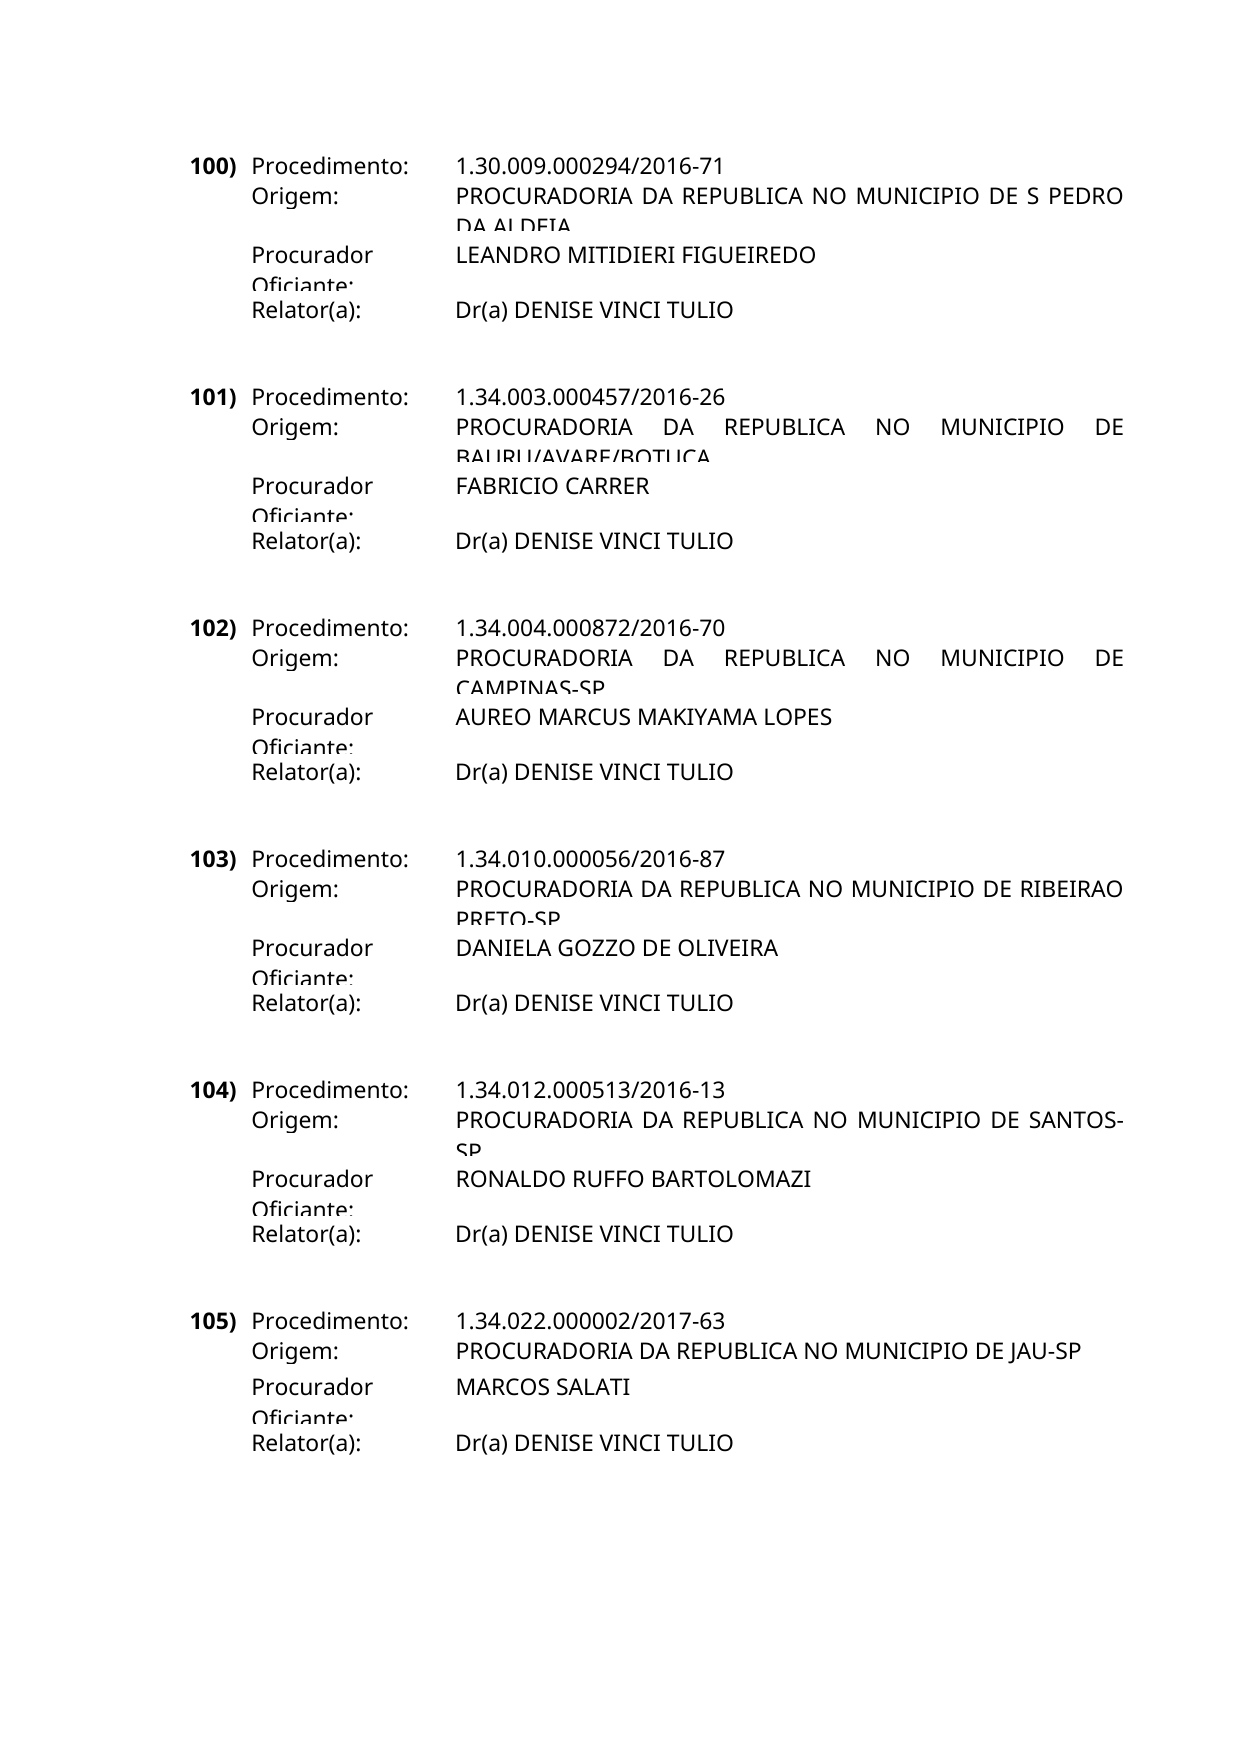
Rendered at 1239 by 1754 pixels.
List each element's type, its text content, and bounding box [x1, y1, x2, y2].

table_cell [189, 693, 251, 701]
table_cell [189, 786, 251, 843]
table_cell [1125, 612, 1239, 641]
table_cell [0, 231, 189, 238]
table_cell [455, 1248, 1124, 1305]
table_header [455, 0, 1124, 150]
table_cell [0, 440, 189, 462]
table_cell [0, 150, 189, 178]
table_cell Procurador Oficiante: [251, 470, 455, 522]
table_cell Procedimento: [251, 1074, 455, 1103]
table_cell [0, 381, 189, 409]
table_cell [455, 231, 1124, 238]
table_cell [1125, 239, 1239, 289]
table_cell [189, 294, 251, 324]
table_cell [1125, 1305, 1239, 1334]
table_cell [189, 924, 251, 932]
table_cell [189, 1155, 251, 1163]
table_cell DANIELA GOZZO DE OLIVEIRA [455, 932, 1124, 983]
table_cell [251, 209, 455, 231]
table_cell PROCURADORIA DA REPUBLICA NO MUNICIPIO DE JAU-SP [455, 1335, 1124, 1364]
table_cell [251, 671, 455, 693]
table_header [251, 0, 455, 150]
table_cell [189, 1248, 251, 1305]
table_cell 103) [189, 843, 251, 872]
table_cell [1125, 693, 1239, 701]
table_cell [189, 1104, 251, 1133]
table_cell [0, 756, 189, 786]
table_cell [0, 987, 189, 1017]
table_cell [189, 932, 251, 983]
table_cell PROCURADORIA DA REPUBLICA NO MUNICIPIO DE BAURU/AVARE/BOTUCA [455, 411, 1124, 462]
table_cell [189, 987, 251, 1017]
table_cell [0, 701, 189, 752]
table_cell [251, 231, 455, 238]
table_cell [1125, 209, 1239, 231]
table_cell [1125, 411, 1239, 439]
table_cell [0, 1364, 189, 1371]
table_cell AUREO MARCUS MAKIYAMA LOPES [455, 701, 1124, 752]
table_cell [1125, 1155, 1239, 1163]
table_cell [189, 701, 251, 752]
table_cell [189, 470, 251, 521]
table_cell [0, 555, 189, 612]
table_cell [1125, 843, 1239, 872]
table_cell [189, 642, 251, 671]
table_cell [1125, 1218, 1239, 1248]
table_cell FABRICIO CARRER [455, 470, 1124, 521]
table_cell [189, 671, 251, 693]
table_cell [0, 1427, 189, 1457]
table_cell [189, 1133, 251, 1155]
table_cell [0, 843, 189, 872]
table_cell 1.34.003.000457/2016-26 [455, 381, 1124, 409]
table_cell [0, 932, 189, 983]
table_cell [1125, 642, 1239, 671]
table_cell [0, 411, 189, 439]
table_cell Procedimento: [251, 843, 455, 872]
table_cell [0, 642, 189, 671]
table_cell [189, 1364, 251, 1371]
table_cell [251, 462, 455, 469]
table_cell [251, 555, 455, 612]
table_cell [189, 1335, 251, 1364]
table_cell [1125, 381, 1239, 409]
table_cell PROCURADORIA DA REPUBLICA NO MUNICIPIO DE S PEDRO DA ALDEIA [455, 180, 1124, 231]
table_cell [0, 1133, 189, 1155]
table_cell Procedimento: [251, 150, 455, 178]
table_cell [1125, 902, 1239, 924]
table_cell [1125, 1364, 1239, 1371]
table_cell [1125, 671, 1239, 693]
table_cell [0, 671, 189, 693]
table_cell [251, 1155, 455, 1163]
table_cell [1125, 1371, 1239, 1422]
table_cell [189, 1427, 251, 1457]
table_cell LEANDRO MITIDIERI FIGUEIREDO [455, 239, 1124, 289]
table_cell [1125, 924, 1239, 932]
table_cell [1125, 324, 1239, 381]
table_header Dr(a) DENISE VINCI TULIO [455, 294, 1122, 323]
table_cell Origem: [251, 1335, 455, 1364]
table_cell RONALDO RUFFO BARTOLOMAZI [455, 1163, 1124, 1214]
table_cell [189, 411, 251, 439]
table_cell [1125, 756, 1239, 786]
table_cell [0, 1218, 189, 1248]
table_cell 1.34.012.000513/2016-13 [455, 1074, 1124, 1103]
table_cell [1125, 294, 1239, 324]
table_header Dr(a) DENISE VINCI TULIO [455, 525, 1122, 554]
table_cell [0, 1104, 189, 1133]
table_cell [0, 1163, 189, 1214]
table_cell [0, 786, 189, 843]
table_cell 104) [189, 1074, 251, 1103]
table_cell [0, 1248, 189, 1305]
table_cell [455, 1364, 1124, 1371]
table_cell 1.30.009.000294/2016-71 [455, 150, 1124, 178]
table_cell [1125, 1335, 1239, 1364]
table_cell [0, 1017, 189, 1074]
table_cell [0, 470, 189, 521]
table_cell [251, 440, 455, 462]
table_cell [1125, 1074, 1239, 1103]
table_cell 102) [189, 612, 251, 641]
table_cell [189, 555, 251, 612]
table_cell [1125, 1104, 1239, 1133]
table_cell Procurador Oficiante: [251, 701, 455, 753]
table_cell Procedimento: [251, 381, 455, 409]
table_cell [1125, 1427, 1239, 1457]
table_cell [0, 924, 189, 932]
table_cell [251, 924, 455, 932]
table_header Dr(a) DENISE VINCI TULIO [455, 756, 1122, 785]
table_cell [189, 209, 251, 231]
table_header [1125, 0, 1239, 150]
table_cell [251, 1248, 455, 1305]
table_cell [0, 180, 189, 208]
table_header Dr(a) DENISE VINCI TULIO [455, 1218, 1122, 1247]
table_cell [1125, 470, 1239, 521]
table_cell [1125, 150, 1239, 178]
table_cell Origem: [251, 1104, 455, 1133]
table_cell [251, 324, 455, 381]
table_header Relator(a): [251, 987, 455, 1016]
table_cell [251, 902, 455, 924]
table_cell [189, 1371, 251, 1422]
table_cell [189, 1163, 251, 1214]
table_cell [189, 873, 251, 902]
table_cell [251, 1133, 455, 1155]
table_cell Origem: [251, 411, 455, 439]
table_cell 1.34.010.000056/2016-87 [455, 843, 1124, 872]
table_cell [1125, 1133, 1239, 1155]
table_cell Procurador Oficiante: [251, 1371, 455, 1424]
table_header Relator(a): [251, 1218, 455, 1247]
table_cell Origem: [251, 873, 455, 902]
table_cell [1125, 932, 1239, 983]
table_cell [0, 239, 189, 289]
table_cell Procedimento: [251, 612, 455, 641]
table_cell [1125, 1163, 1239, 1214]
table_cell [0, 1371, 189, 1422]
table_cell [0, 1305, 189, 1334]
table_cell PROCURADORIA DA REPUBLICA NO MUNICIPIO DE SANTOS-SP [455, 1104, 1124, 1155]
table_cell [0, 525, 189, 555]
table_cell Origem: [251, 180, 455, 208]
table_cell PROCURADORIA DA REPUBLICA NO MUNICIPIO DE RIBEIRAO PRETO-SP [455, 873, 1124, 924]
table_cell [189, 1017, 251, 1074]
table_cell [455, 324, 1124, 381]
table_cell [0, 693, 189, 701]
table_header Relator(a): [251, 525, 455, 554]
table_cell 1.34.022.000002/2017-63 [455, 1305, 1124, 1334]
table_cell [0, 1074, 189, 1103]
table_header Dr(a) DENISE VINCI TULIO [455, 987, 1122, 1016]
table_cell [1125, 525, 1239, 555]
table_cell [189, 525, 251, 555]
table_cell [1125, 440, 1239, 462]
table_header Relator(a): [251, 1427, 455, 1455]
table_header Relator(a): [251, 294, 455, 323]
table_cell [0, 902, 189, 924]
table_cell [189, 324, 251, 381]
table_cell Procurador Oficiante: [251, 1163, 455, 1215]
table_cell [455, 786, 1124, 843]
table_cell [189, 756, 251, 786]
table_cell [1125, 701, 1239, 752]
table_cell [189, 231, 251, 238]
table_cell [0, 324, 189, 381]
table_cell [251, 786, 455, 843]
table_cell [1125, 873, 1239, 902]
table_cell [455, 555, 1124, 612]
table_cell 1.34.004.000872/2016-70 [455, 612, 1124, 641]
table_cell [251, 1364, 455, 1371]
table_cell Procurador Oficiante: [251, 932, 455, 984]
table_cell [0, 294, 189, 324]
table_cell [189, 180, 251, 208]
table_cell [251, 1017, 455, 1074]
table_cell [1125, 786, 1239, 843]
table_cell Origem: [251, 642, 455, 671]
table_cell [455, 1017, 1124, 1074]
table_cell Procurador Oficiante: [251, 239, 455, 291]
table_header Relator(a): [251, 756, 455, 785]
table_cell MARCOS SALATI [455, 1371, 1124, 1422]
table_header Dr(a) DENISE VINCI TULIO [455, 1427, 1122, 1455]
table_cell [251, 693, 455, 701]
table_cell [189, 1218, 251, 1248]
table_cell [189, 239, 251, 289]
table_cell [1125, 1017, 1239, 1074]
table_cell [0, 873, 189, 902]
table_cell [1125, 1248, 1239, 1305]
table_cell [189, 462, 251, 469]
table_cell PROCURADORIA DA REPUBLICA NO MUNICIPIO DE CAMPINAS-SP [455, 642, 1124, 693]
table_cell [1125, 462, 1239, 469]
table_cell [455, 693, 1124, 701]
table_cell [0, 1155, 189, 1163]
table_cell [455, 1155, 1124, 1163]
table_cell 100) [189, 150, 251, 178]
table_header [189, 0, 251, 150]
table_cell [1125, 987, 1239, 1017]
table_cell [1125, 555, 1239, 612]
table_cell [189, 902, 251, 924]
table_header [0, 0, 189, 150]
table_cell [0, 1335, 189, 1364]
table_cell [455, 462, 1124, 469]
table_cell 101) [189, 381, 251, 409]
table_cell 105) [189, 1305, 251, 1334]
table_cell [0, 462, 189, 469]
table_cell [455, 924, 1124, 932]
table_cell [0, 209, 189, 231]
table_cell [189, 440, 251, 462]
table_cell [1125, 180, 1239, 208]
table_cell [0, 612, 189, 641]
table_cell [1125, 231, 1239, 238]
table_cell Procedimento: [251, 1305, 455, 1334]
